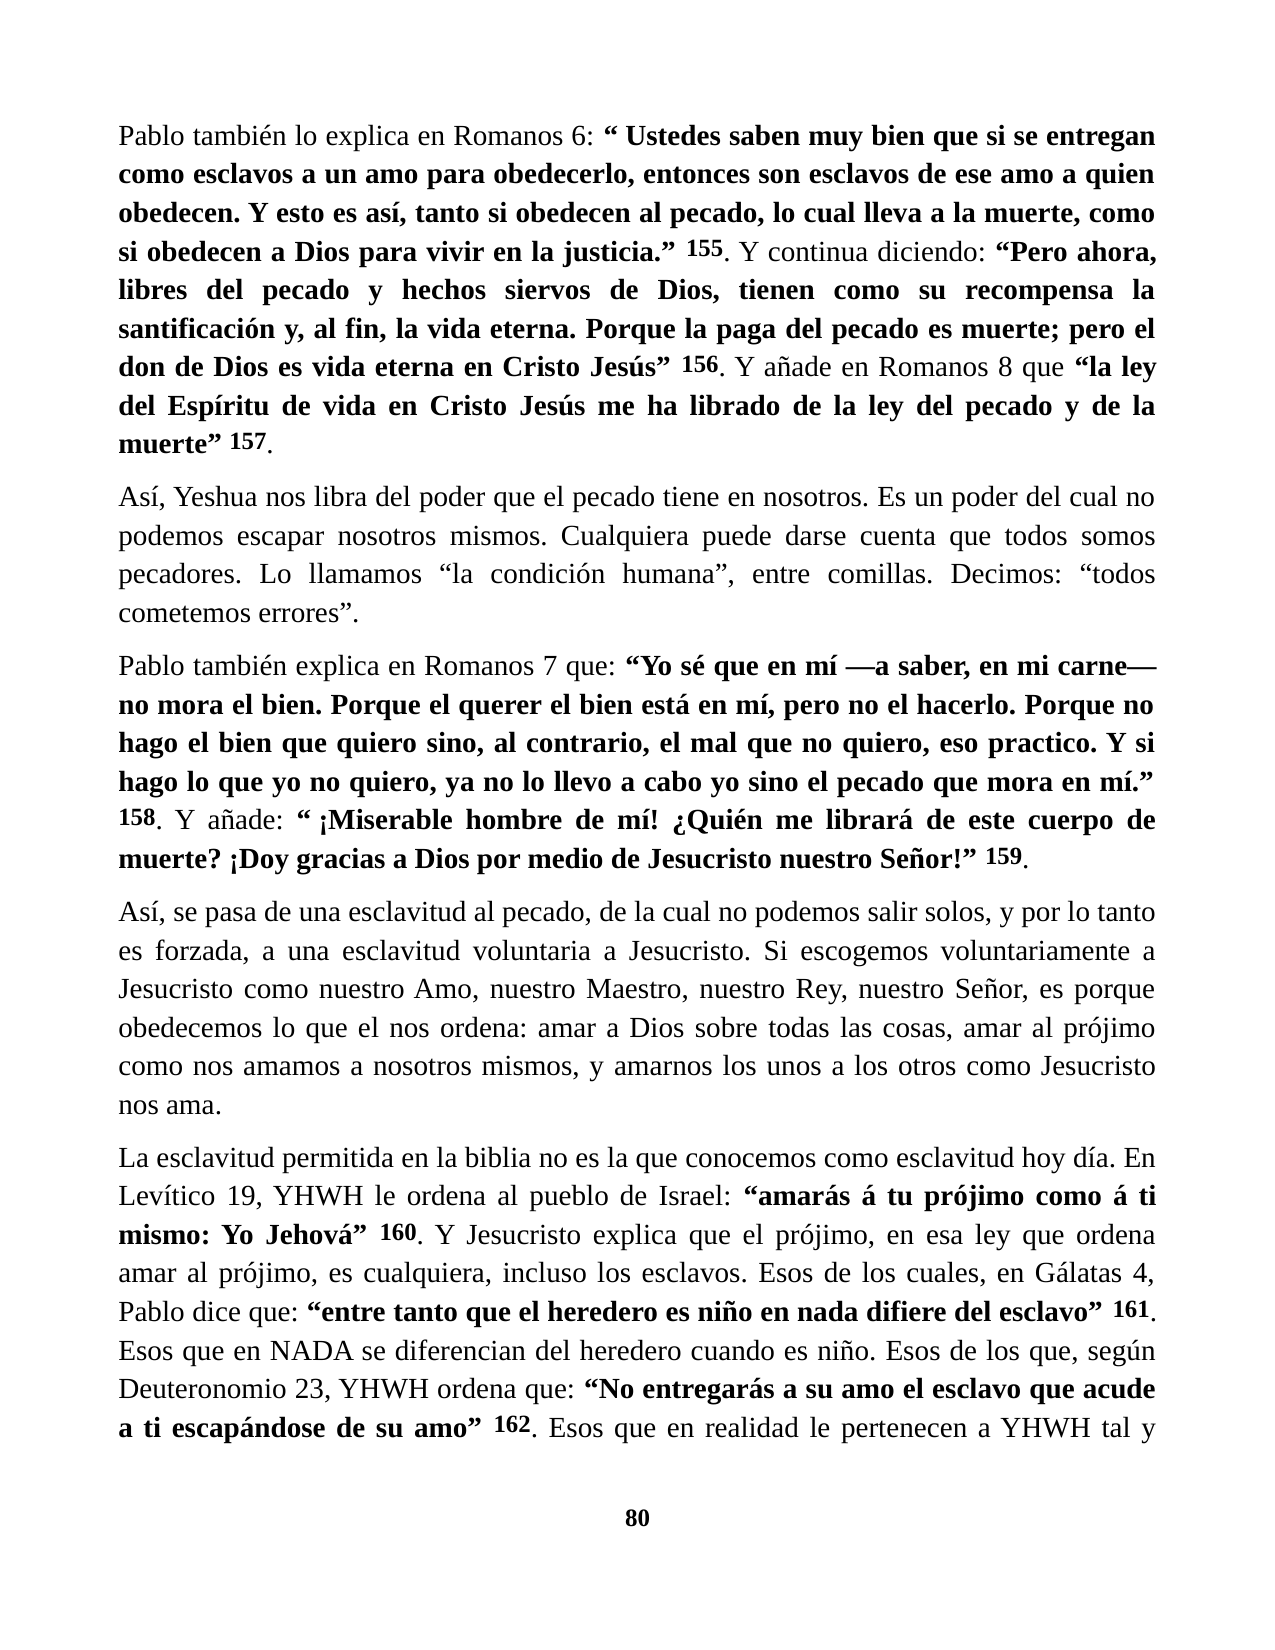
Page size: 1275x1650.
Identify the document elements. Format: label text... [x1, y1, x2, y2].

text Pablo también explica en Romanos 7 que: “Yo sé que en mí —a saber, en mi carne— no mora el bien. Porque el querer el bien está en mí, pero no el hacerlo. Porque no hago el bien que quiero sino, al contrario, el mal que no quiero, eso practico. Y si hago lo que yo no quiero, ya no lo llevo a cabo yo sino el pecado que mora en mí.” . Y añade: “ ¡Miserable hombre de mí! ¿Quién me librará de este cuerpo de muerte? ¡Doy gracias a Dios por medio de Jesucristo nuestro Señor!” . [118, 648, 1157, 874]
text Así, se pasa de una esclavitud al pecado, de la cual no podemos salir solos, y por lo tanto es forzada, a una esclavitud voluntaria a Jesucristo. Si escogemos voluntariamente a Jesucristo como nuestro Amo, nuestro Maestro, nuestro Rey, nuestro Señor, es porque obedecemos lo que el nos ordena: amar a Dios sobre todas las cosas, amar al prójimo como nos amamos a nosotros mismos, y amarnos los unos a los otros como Jesucristo nos ama. [118, 894, 1157, 1120]
text Así, Yeshua nos libra del poder que el pecado tiene en nosotros. Es un poder del cual no podemos escapar nosotros mismos. Cualquiera puede darse cuenta que todos somos pecadores. Lo llamamos “la condición humana”, entre comillas. Decimos: “todos cometemos errores”. [118, 479, 1157, 629]
text La esclavitud permitida en la biblia no es la que conocemos como esclavitud hoy día. En Levítico 19, YHWH le ordena al pueblo de Israel: “amarás á tu prójimo como á ti mismo: Yo Jehová” . Y Jesucristo explica que el prójimo, en esa ley que ordena amar al prójimo, es cualquiera, incluso los esclavos. Esos de los cuales, en Gálatas 4, Pablo dice que: “entre tanto que el heredero es niño en nada difiere del esclavo” . Esos que en NADA se diferencian del heredero cuando es niño. Esos de los que, según Deuteronomio 23, YHWH ordena que: “No entregarás a su amo el esclavo que acude a ti escapándose de su amo” . Esos que en realidad le pertenecen a YHWH tal y [118, 1140, 1157, 1443]
text Pablo también lo explica en Romanos 6: “ Ustedes saben muy bien que si se entregan como esclavos a un amo para obedecerlo, entonces son esclavos de ese amo a quien obedecen. Y esto es así, tanto si obedecen al pecado, lo cual lleva a la muerte, como si obedecen a Dios para vivir en la justicia.” . Y continua diciendo: “Pero ahora, libres del pecado y hechos siervos de Dios, tienen como su recompensa la santificación y, al fin, la vida eterna. Porque la paga del pecado es muerte; pero el don de Dios es vida eterna en Cristo Jesús” . Y añade en Romanos 8 que “la ley del Espíritu de vida en Cristo Jesús me ha librado de la ley del pecado y de la muerte” . [118, 118, 1157, 460]
